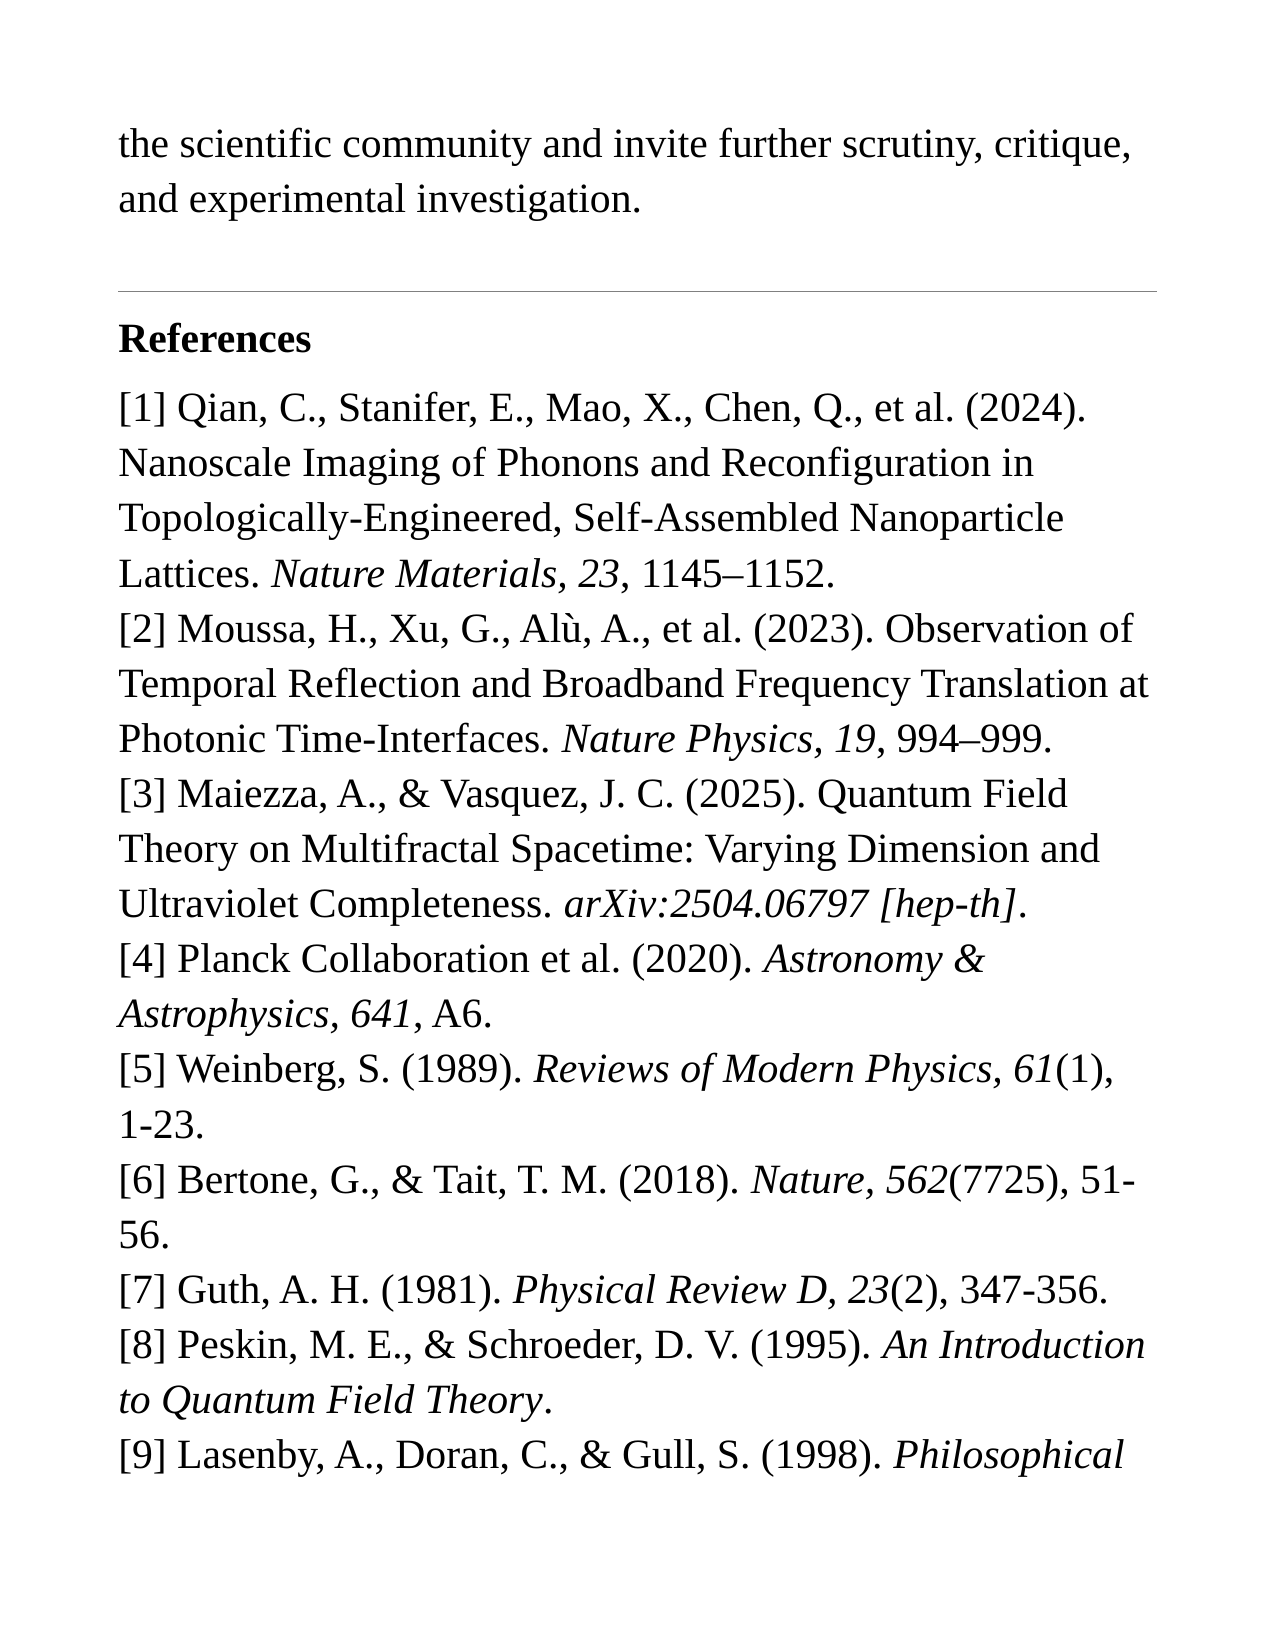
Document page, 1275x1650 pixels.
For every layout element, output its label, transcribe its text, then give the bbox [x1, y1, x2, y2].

subtitle References [118, 313, 1157, 361]
text the scientific community and invite further scrutiny, critique, and experimental investigation. [118, 118, 1157, 221]
text [1] Qian, C., Stanifer, E., Mao, X., Chen, Q., et al. (2024). Nanoscale Imaging of Phonons and Reconfiguration in Topologically-Engineered, Self-Assembled Nanoparticle Lattices. Nature Materials, 23, 1145–1152. [2] Moussa, H., Xu, G., Alù, A., et al. (2023). Observation of Temporal Reflection and Broadband Frequency Translation at Photonic Time-Interfaces. Nature Physics, 19, 994–999. [3] Maiezza, A., & Vasquez, J. C. (2025). Quantum Field Theory on Multifractal Spacetime: Varying Dimension and Ultraviolet Completeness. arXiv:2504.06797 [hep-th]. [4] Planck Collaboration et al. (2020). Astronomy & Astrophysics, 641, A6. [5] Weinberg, S. (1989). Reviews of Modern Physics, 61(1), 1-23. [6] Bertone, G., & Tait, T. M. (2018). Nature, 562(7725), 51-56. [7] Guth, A. H. (1981). Physical Review D, 23(2), 347-356. [8] Peskin, M. E., & Schroeder, D. V. (1995). An Introduction to Quantum Field Theory. [9] Lasenby, A., Doran, C., & Gull, S. (1998). Philosophical [118, 383, 1157, 1478]
